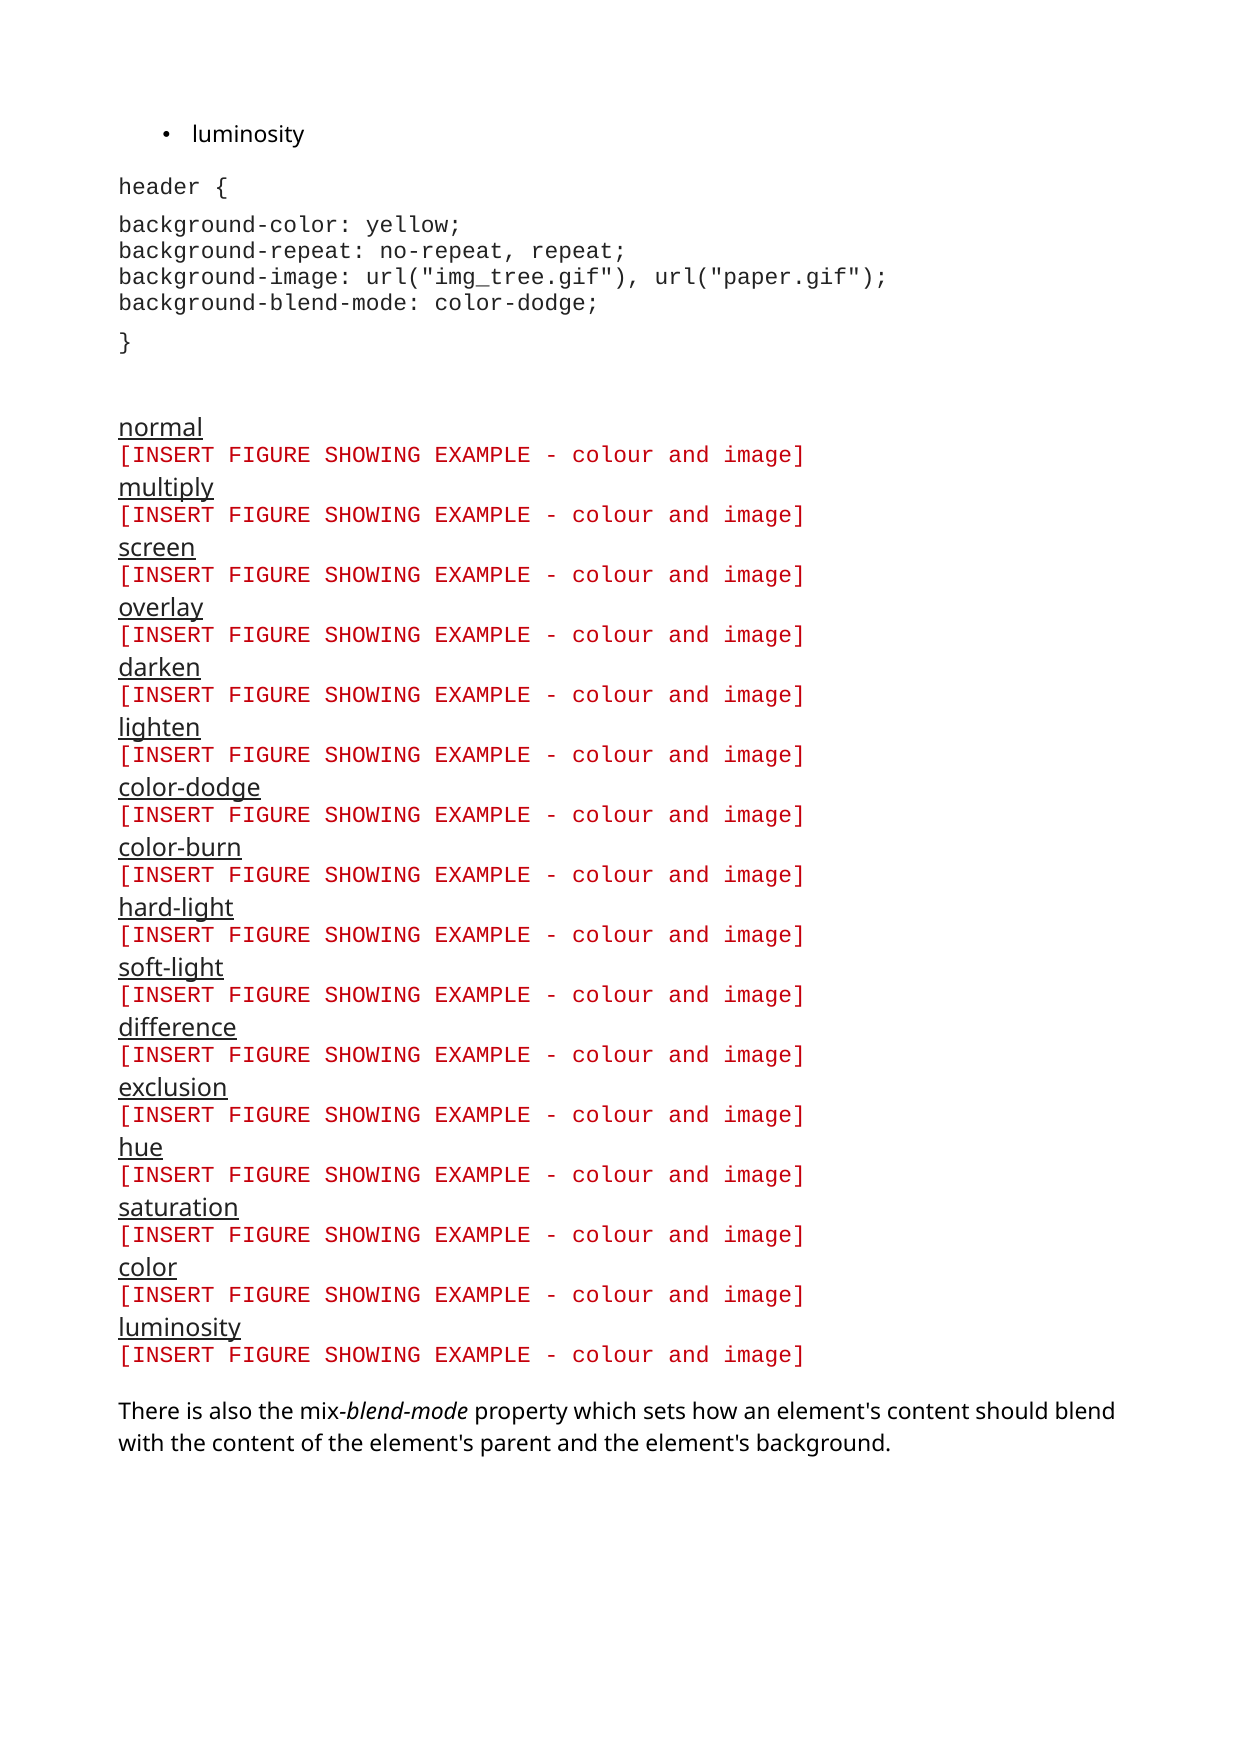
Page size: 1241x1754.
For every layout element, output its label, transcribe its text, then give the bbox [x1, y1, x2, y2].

text screen [118, 529, 1122, 563]
text darken [118, 649, 1122, 683]
text difference [118, 1009, 1122, 1043]
text [INSERT FIGURE SHOWING EXAMPLE - colour and image] [118, 983, 1122, 1009]
text [INSERT FIGURE SHOWING EXAMPLE - colour and image] [118, 1043, 1122, 1069]
text background-color: yellow; background-repeat: no-repeat, repeat; background-image: url("img_tree.gif"), url("paper.gif"); background-blend-mode: color-dodge; [118, 214, 1122, 317]
text [INSERT FIGURE SHOWING EXAMPLE - colour and image] [118, 623, 1122, 649]
text [INSERT FIGURE SHOWING EXAMPLE - colour and image] [118, 1283, 1122, 1309]
list luminosity [162, 118, 1122, 149]
text [INSERT FIGURE SHOWING EXAMPLE - colour and image] [118, 443, 1122, 469]
text overlay [118, 589, 1122, 623]
text luminosity [118, 1309, 1122, 1343]
text hard-light [118, 889, 1122, 923]
text [INSERT FIGURE SHOWING EXAMPLE - colour and image] [118, 863, 1122, 889]
text lighten [118, 709, 1122, 743]
text [INSERT FIGURE SHOWING EXAMPLE - colour and image] [118, 803, 1122, 829]
text multiply [118, 469, 1122, 503]
text color [118, 1249, 1122, 1283]
text } [118, 330, 1122, 356]
text color-dodge [118, 769, 1122, 803]
text exclusion [118, 1069, 1122, 1103]
text [INSERT FIGURE SHOWING EXAMPLE - colour and image] [118, 683, 1122, 709]
text There is also the mix-blend-mode property which sets how an element's content should blend with the content of the element's parent and the element's background. [118, 1395, 1122, 1458]
text [INSERT FIGURE SHOWING EXAMPLE - colour and image] [118, 1223, 1122, 1249]
text color-burn [118, 829, 1122, 863]
text [INSERT FIGURE SHOWING EXAMPLE - colour and image] [118, 743, 1122, 769]
text saturation [118, 1189, 1122, 1223]
text hue [118, 1129, 1122, 1163]
text [INSERT FIGURE SHOWING EXAMPLE - colour and image] [118, 1343, 1122, 1369]
text [INSERT FIGURE SHOWING EXAMPLE - colour and image] [118, 923, 1122, 949]
text header { [118, 175, 1122, 201]
text [INSERT FIGURE SHOWING EXAMPLE - colour and image] [118, 563, 1122, 589]
text [INSERT FIGURE SHOWING EXAMPLE - colour and image] [118, 1163, 1122, 1189]
text normal [118, 409, 1122, 443]
text soft-light [118, 949, 1122, 983]
text [INSERT FIGURE SHOWING EXAMPLE - colour and image] [118, 1103, 1122, 1129]
text [INSERT FIGURE SHOWING EXAMPLE - colour and image] [118, 503, 1122, 529]
